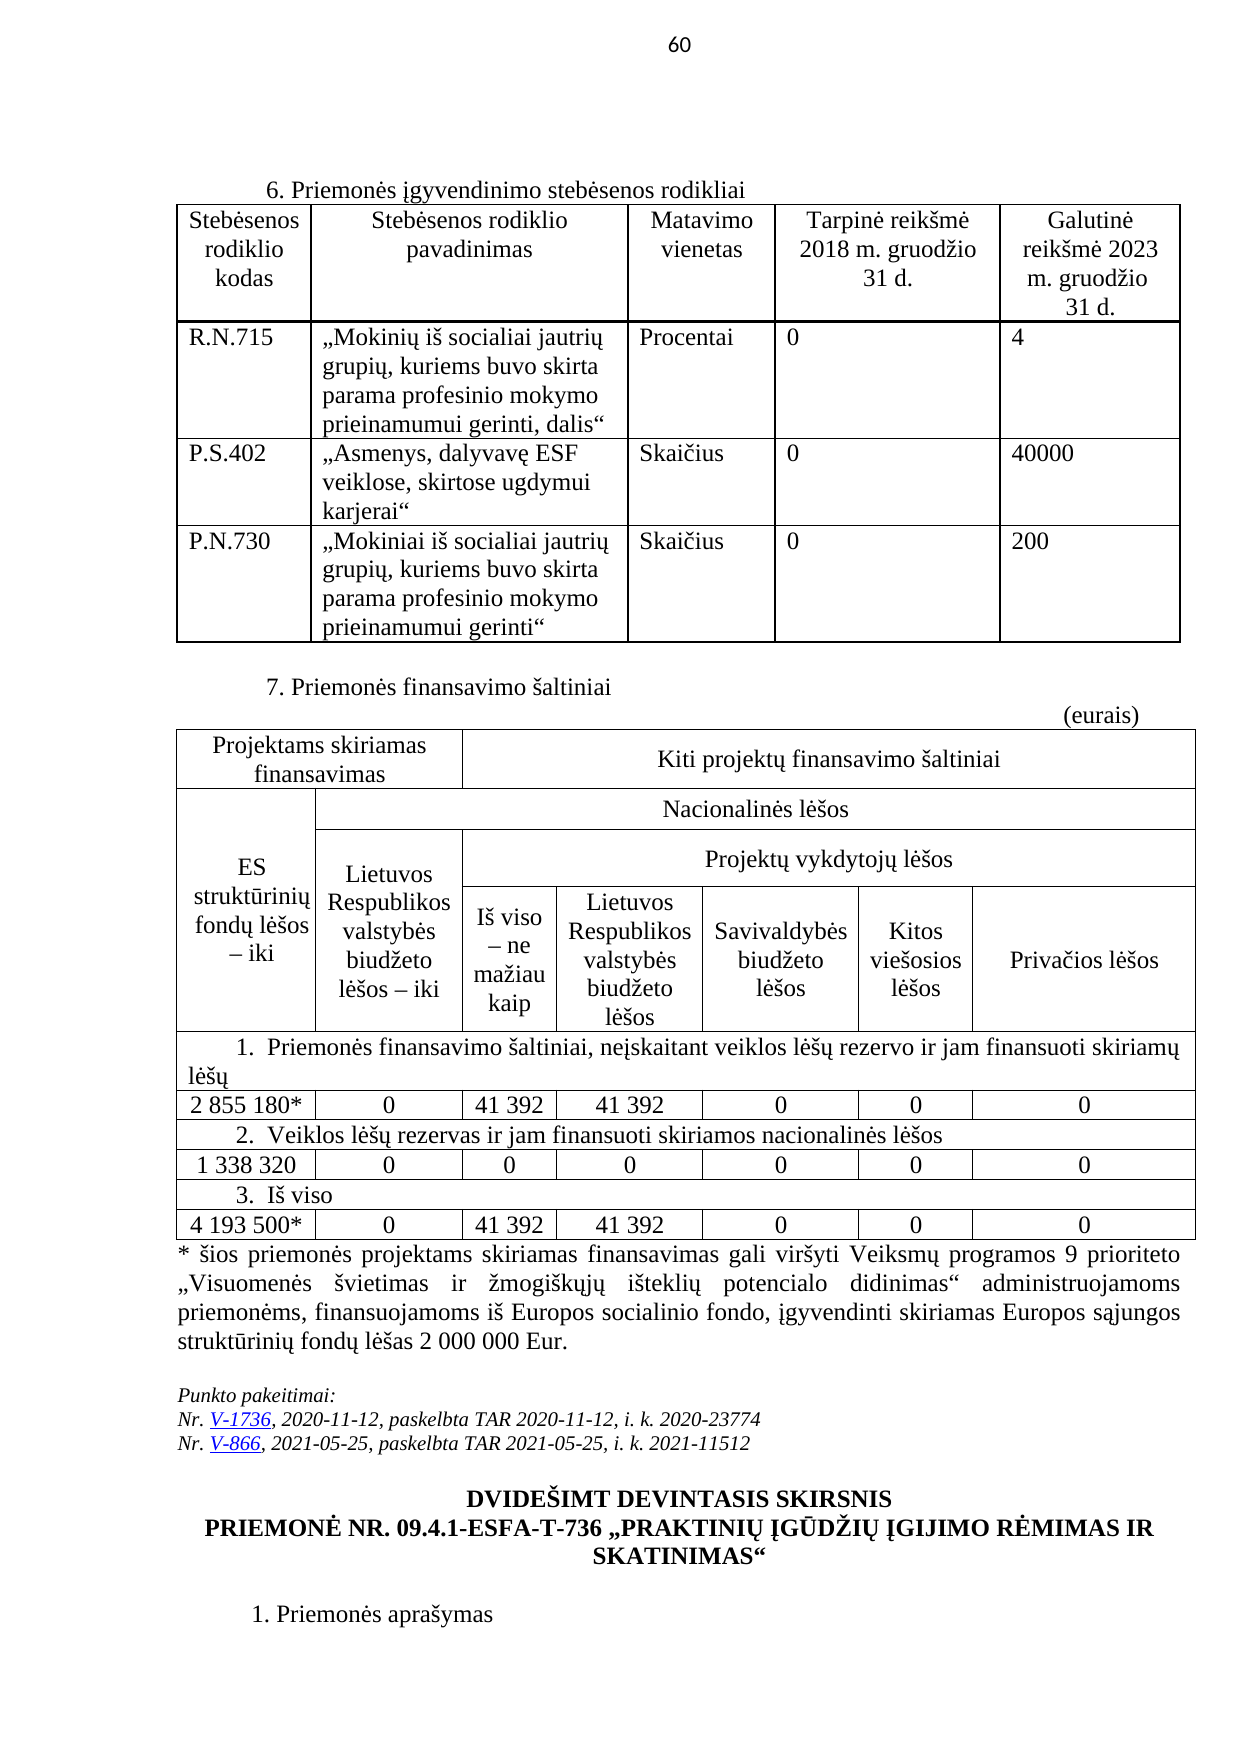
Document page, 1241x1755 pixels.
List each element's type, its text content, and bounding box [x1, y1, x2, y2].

table_cell 0 [973, 1091, 1195, 1119]
table_cell „Asmenys, dalyvavę ESF veiklose, skirtose ugdymui karjerai“ [312, 439, 627, 525]
table_cell Procentai [629, 323, 774, 437]
table_cell 2. Veiklos lėšų rezervas ir jam finansuoti skiriamos nacionalinės lėšos [177, 1120, 1195, 1149]
table_cell P.N.730 [178, 526, 310, 641]
table_cell 41 392 [463, 1091, 556, 1119]
table_cell R.N.715 [178, 323, 310, 437]
table_cell „Mokiniai iš socialiai jautrių grupių, kuriems buvo skirta parama profesinio mokymo prieinamumui gerinti“ [312, 526, 627, 641]
table_cell 0 [776, 323, 999, 437]
table_cell 41 392 [463, 1210, 556, 1238]
table_cell 4 [1001, 323, 1179, 437]
table_cell 0 [973, 1150, 1195, 1179]
table_cell 41 392 [557, 1091, 702, 1119]
table_cell 200 [1001, 526, 1179, 641]
text Punkto pakeitimai: [177, 1383, 1181, 1407]
table_cell „Mokinių iš socialiai jautrių grupių, kuriems buvo skirta parama profesinio mokymo prieinamumui gerinti, dalis“ [312, 323, 627, 437]
table_cell 0 [557, 1150, 702, 1179]
table_header Kiti projektų finansavimo šaltiniai [463, 730, 1195, 788]
table_cell 1. Priemonės finansavimo šaltiniai, neįskaitant veiklos lėšų rezervo ir jam finansuoti skiriamų lėšų [177, 1032, 1195, 1089]
table_cell 0 [316, 1150, 462, 1179]
table_cell 0 [776, 439, 999, 525]
table_cell 0 [463, 1150, 556, 1179]
table_cell 0 [316, 1091, 462, 1119]
table_header Stebėsenos rodiklio pavadinimas [312, 205, 627, 320]
table_cell 4 193 500* [177, 1210, 315, 1238]
table_header Galutinė reikšmė 2023 m. gruodžio 31 d. [1001, 205, 1179, 320]
table_header Projektams skiriamas finansavimas [177, 730, 462, 788]
table_cell 0 [859, 1150, 972, 1179]
table_cell Lietuvos Respublikos valstybės biudžeto lėšos – iki [316, 830, 462, 1031]
table_cell Nacionalinės lėšos [316, 789, 1195, 829]
table_cell 0 [703, 1091, 858, 1119]
table_cell 2 855 180* [177, 1091, 315, 1119]
table_cell Iš viso – ne mažiau kaip [463, 887, 556, 1031]
table_cell Skaičius [629, 439, 774, 525]
text Nr. V-1736, 2020-11-12, paskelbta TAR 2020-11-12, i. k. 2020-23774 [177, 1407, 1181, 1431]
text (eurais) [177, 700, 1181, 729]
table_cell Lietuvos Respublikos valstybės biudžeto lėšos [557, 887, 702, 1031]
table_cell Privačios lėšos [973, 887, 1195, 1031]
text PRIEMONĖ NR. 09.4.1-ESFA-T-736 „PRAKTINIŲ ĮGŪDŽIŲ ĮGIJIMO RĖMIMAS IR SKATINIMAS“ [177, 1513, 1181, 1570]
table_cell 41 392 [557, 1210, 702, 1238]
table_cell Skaičius [629, 526, 774, 641]
table_cell ES struktūrinių fondų lėšos – iki [177, 789, 315, 1031]
text 7. Priemonės finansavimo šaltiniai [266, 672, 1181, 700]
table_cell 0 [859, 1091, 972, 1119]
table_header Matavimo vienetas [629, 205, 774, 320]
table_cell 0 [703, 1210, 858, 1238]
table_cell 0 [316, 1210, 462, 1238]
table_header Tarpinė reikšmė 2018 m. gruodžio 31 d. [776, 205, 999, 320]
table_cell Kitos viešosios lėšos [859, 887, 972, 1031]
table_cell P.S.402 [178, 439, 310, 525]
table_cell 1 338 320 [177, 1150, 315, 1179]
table_cell 0 [703, 1150, 858, 1179]
text Nr. V-866, 2021-05-25, paskelbta TAR 2021-05-25, i. k. 2021-11512 [177, 1431, 1181, 1455]
text * šios priemonės projektams skiriamas finansavimas gali viršyti Veiksmų programos 9 prioriteto „Visuomenės švietimas ir žmogiškųjų išteklių potencialo didinimas“ administruojamoms priemonėms, finansuojamoms iš Europos socialinio fondo, įgyvendinti skiriamas Europos sąjungos struktūrinių fondų lėšas 2 000 000 Eur. [177, 1240, 1181, 1354]
table_cell 0 [859, 1210, 972, 1238]
table_cell Projektų vykdytojų lėšos [463, 830, 1195, 886]
table_cell 40000 [1001, 439, 1179, 525]
text 6. Priemonės įgyvendinimo stebėsenos rodikliai [266, 176, 1181, 204]
table_cell 0 [973, 1210, 1195, 1238]
table_cell 3. Iš viso [177, 1180, 1195, 1209]
table_cell 0 [776, 526, 999, 641]
text 1. Priemonės aprašymas [177, 1599, 1181, 1628]
text DVIDEŠIMT DEVINTASIS SKIRSNIS [177, 1484, 1181, 1513]
table_cell Savivaldybės biudžeto lėšos [703, 887, 858, 1031]
table_header Stebėsenos rodiklio kodas [178, 205, 310, 320]
